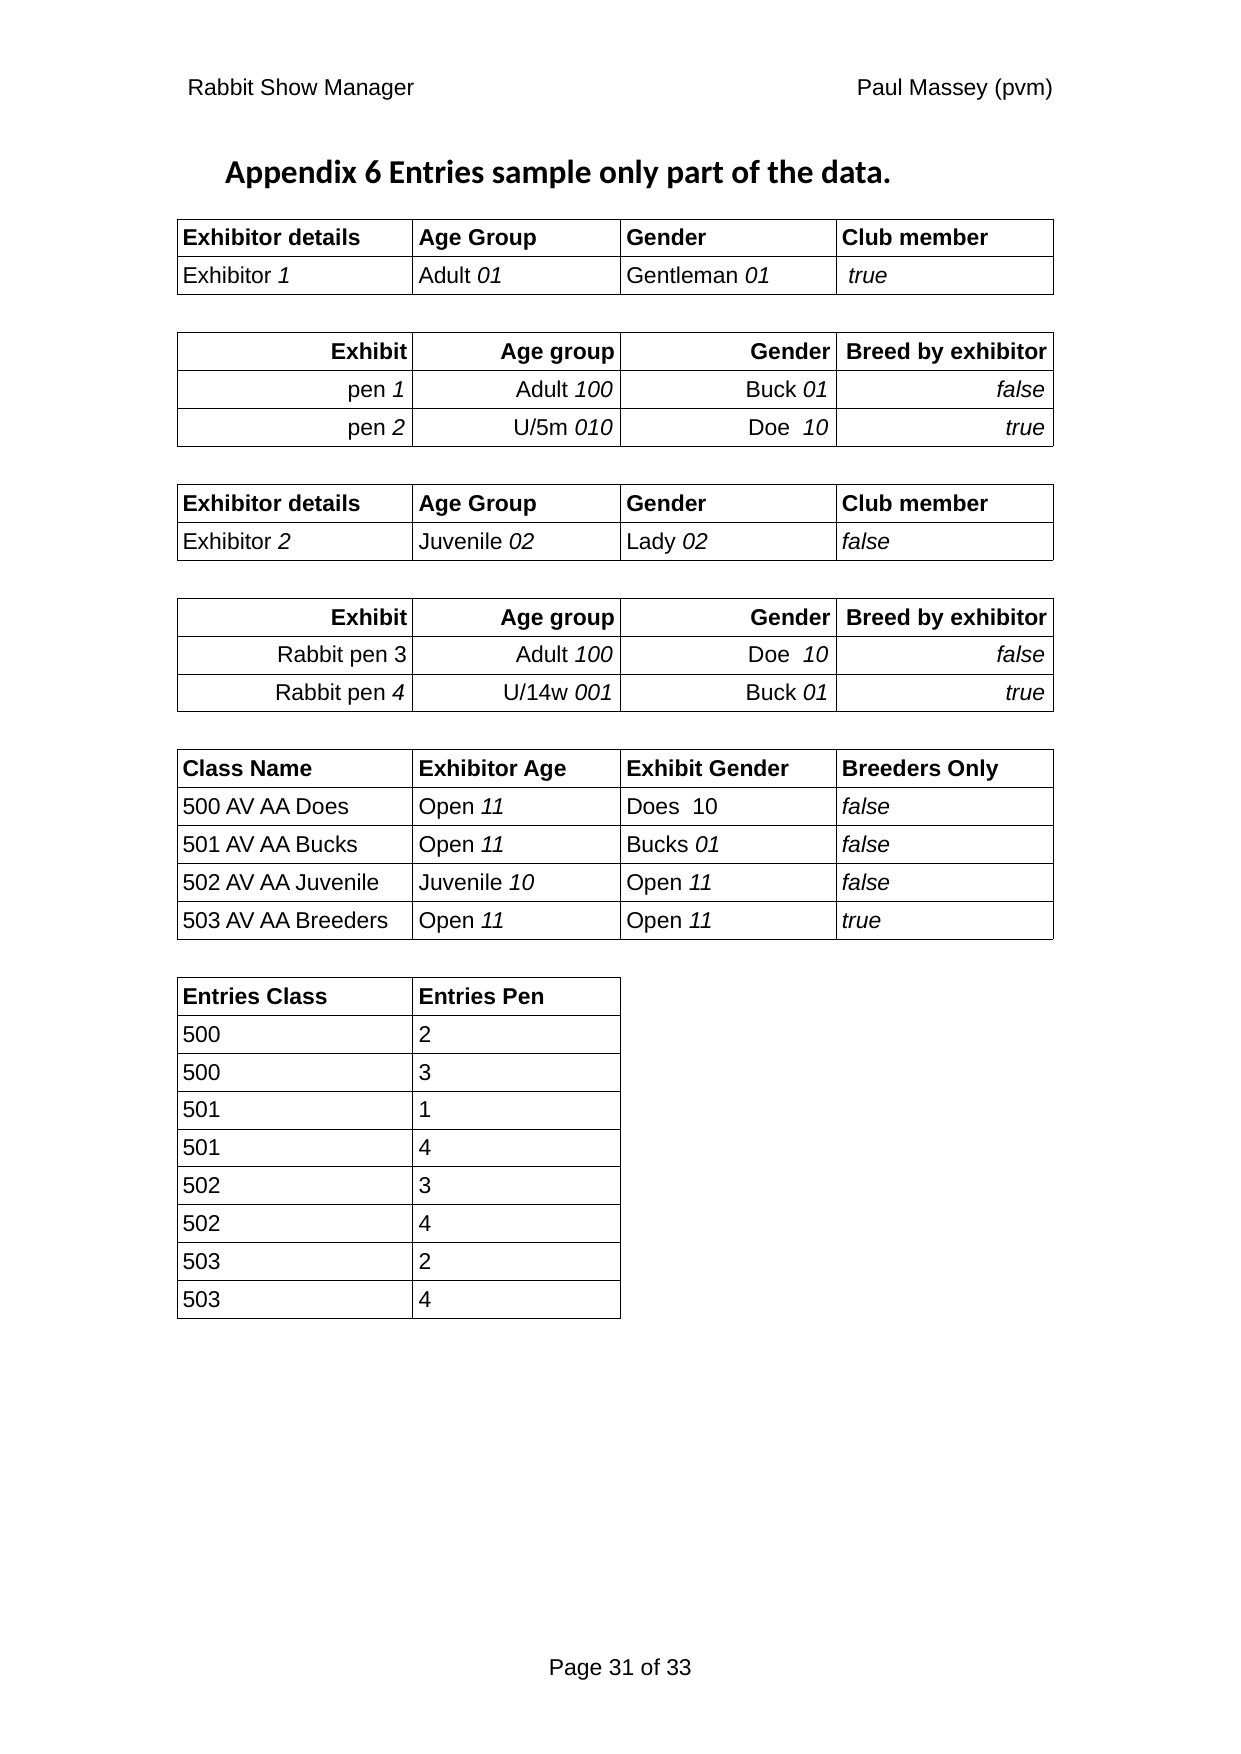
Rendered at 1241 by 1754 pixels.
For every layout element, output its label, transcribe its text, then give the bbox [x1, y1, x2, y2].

table_cell 501 AV AA Bucks [178, 826, 412, 863]
table_cell false [837, 864, 1053, 901]
table_cell pen 2 [178, 409, 412, 446]
table_cell Gender [621, 485, 836, 522]
table_cell [836, 447, 1053, 484]
table_cell [836, 940, 1053, 977]
table_cell Exhibit [178, 333, 412, 370]
table_cell [413, 561, 620, 598]
table_cell false [837, 637, 1053, 673]
table_cell Rabbit pen 3 [178, 637, 412, 673]
table_cell true [837, 257, 1053, 294]
table_cell [836, 1053, 1053, 1091]
table_cell 4 [413, 1281, 620, 1318]
table_cell [836, 1129, 1053, 1166]
table_cell 503 AV AA Breeders [178, 902, 412, 939]
table_cell 502 AV AA Juvenile [178, 864, 412, 901]
table_cell [621, 1015, 836, 1053]
table_cell Exhibitor 1 [178, 257, 412, 294]
table_cell Class Name [178, 750, 412, 787]
table_cell Rabbit pen 4 [178, 675, 412, 711]
table_cell [836, 977, 1053, 1015]
table_cell false [837, 523, 1053, 560]
table_cell Breed by exhibitor [837, 333, 1053, 370]
table_cell Open 11 [413, 788, 620, 825]
table_cell 4 [413, 1130, 620, 1166]
table_cell Bucks 01 [621, 826, 836, 863]
subtitle Appendix 6 Entries sample only part of the data. [187, 151, 1053, 192]
table_cell Exhibitor Age [413, 750, 620, 787]
table_cell 500 AV AA Does [178, 788, 412, 825]
table_cell [621, 1280, 836, 1318]
table_header Age Group [413, 220, 620, 256]
table_cell [177, 940, 412, 977]
table_cell 502 [178, 1167, 412, 1204]
table_cell 503 [178, 1243, 412, 1280]
table_cell Adult 100 [413, 637, 620, 673]
table_cell [177, 712, 412, 749]
table_cell pen 1 [178, 371, 412, 408]
table_cell [836, 1015, 1053, 1053]
table_cell [621, 1053, 836, 1091]
table_cell Juvenile 02 [413, 523, 620, 560]
table_cell false [837, 788, 1053, 825]
table_cell Exhibitor details [178, 485, 412, 522]
table_cell Buck 01 [621, 371, 836, 408]
table_cell true [837, 675, 1053, 711]
table_cell [621, 1166, 836, 1204]
table_header Club member [837, 220, 1053, 256]
table_cell 4 [413, 1205, 620, 1242]
table_cell [413, 295, 620, 332]
table_cell Gentleman 01 [621, 257, 836, 294]
table_cell Exhibitor 2 [178, 523, 412, 560]
table_cell Adult 01 [413, 257, 620, 294]
table_cell [621, 1129, 836, 1166]
table_cell [620, 295, 836, 332]
table_cell Breed by exhibitor [837, 599, 1053, 636]
table_cell Lady 02 [621, 523, 836, 560]
table_cell [620, 561, 836, 598]
table_cell Gender [621, 333, 836, 370]
table_cell false [837, 826, 1053, 863]
table_cell [836, 295, 1053, 332]
table_cell [413, 940, 620, 977]
table_cell [621, 977, 836, 1015]
table_cell Exhibit Gender [621, 750, 836, 787]
table_cell 2 [413, 1016, 620, 1053]
table_cell Open 11 [621, 902, 836, 939]
table_cell 2 [413, 1243, 620, 1280]
table_cell Entries Pen [413, 978, 620, 1015]
table_cell [177, 447, 412, 484]
table_cell Age group [413, 599, 620, 636]
table_header Exhibitor details [178, 220, 412, 256]
table_cell Juvenile 10 [413, 864, 620, 901]
table_cell 503 [178, 1281, 412, 1318]
table_cell Does 10 [621, 788, 836, 825]
table_cell [621, 1091, 836, 1128]
table_cell [620, 940, 836, 977]
table_cell [836, 561, 1053, 598]
table_cell Open 11 [621, 864, 836, 901]
table_cell [177, 561, 412, 598]
table_cell 500 [178, 1016, 412, 1053]
table_cell Gender [621, 599, 836, 636]
table_cell 500 [178, 1054, 412, 1091]
table_cell 501 [178, 1092, 412, 1128]
table_cell [836, 712, 1053, 749]
table_cell Doe 10 [621, 637, 836, 673]
table_cell [836, 1242, 1053, 1280]
table_cell [413, 712, 620, 749]
table_cell [620, 447, 836, 484]
table_cell Open 11 [413, 902, 620, 939]
table_cell [177, 295, 412, 332]
table_cell Buck 01 [621, 675, 836, 711]
table_cell [836, 1091, 1053, 1128]
table_header Gender [621, 220, 836, 256]
table_cell Exhibit [178, 599, 412, 636]
table_cell true [837, 902, 1053, 939]
table_cell Adult 100 [413, 371, 620, 408]
table_cell 501 [178, 1130, 412, 1166]
table_cell [621, 1242, 836, 1280]
table_cell 1 [413, 1092, 620, 1128]
table_cell [836, 1204, 1053, 1242]
table_cell [620, 712, 836, 749]
table_cell 3 [413, 1167, 620, 1204]
table_cell Doe 10 [621, 409, 836, 446]
table_cell false [837, 371, 1053, 408]
table_cell [413, 447, 620, 484]
table_cell Open 11 [413, 826, 620, 863]
table_cell true [837, 409, 1053, 446]
table_cell 502 [178, 1205, 412, 1242]
table_cell Age group [413, 333, 620, 370]
table_cell Club member [837, 485, 1053, 522]
table_cell Entries Class [178, 978, 412, 1015]
table_cell 3 [413, 1054, 620, 1091]
table_cell [836, 1280, 1053, 1318]
table_cell Breeders Only [837, 750, 1053, 787]
table_cell Age Group [413, 485, 620, 522]
table_cell [836, 1166, 1053, 1204]
table_cell [621, 1204, 836, 1242]
table_cell U/14w 001 [413, 675, 620, 711]
table_cell U/5m 010 [413, 409, 620, 446]
